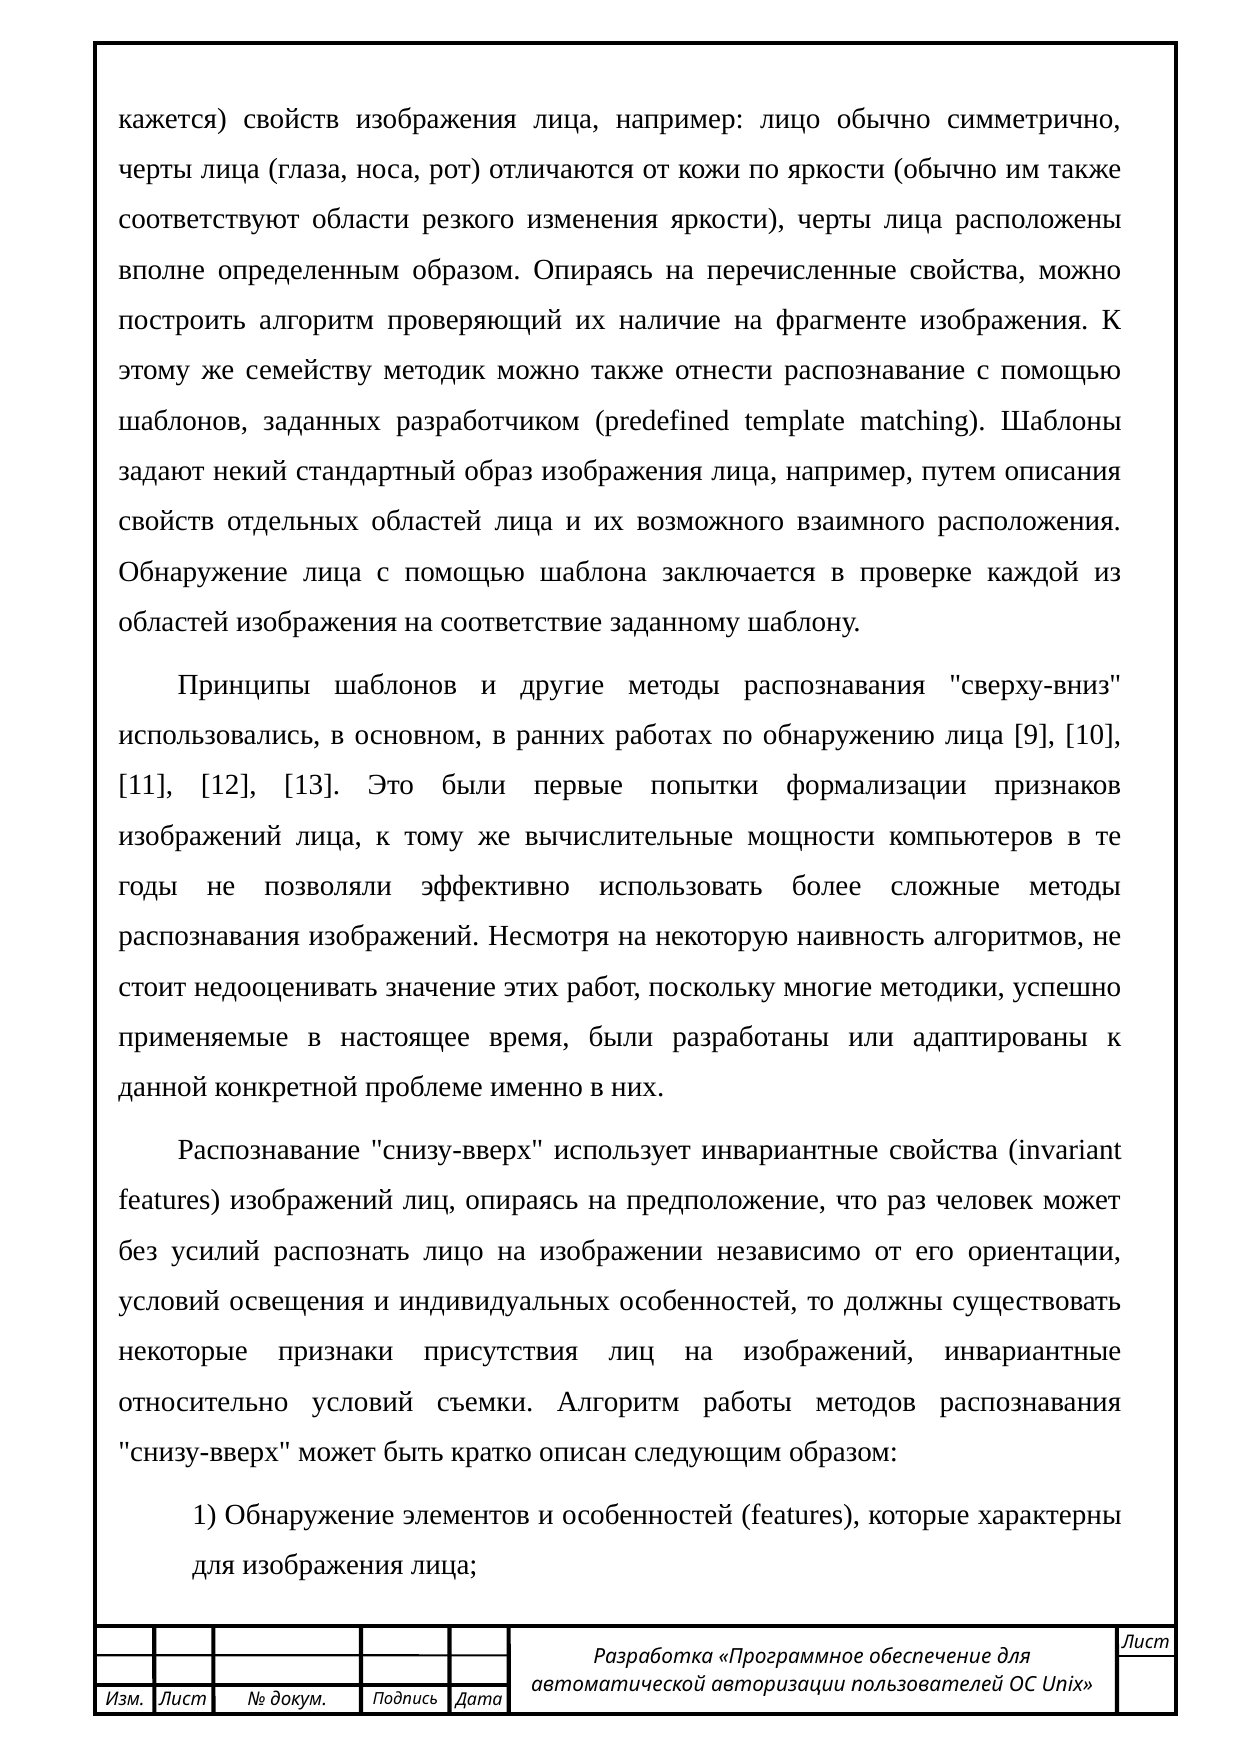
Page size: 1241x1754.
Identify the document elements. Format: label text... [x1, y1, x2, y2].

text Распознавание "снизу-вверх" использует инвариантные свойства (invariant features) изображений лиц, опираясь на предположение, что раз человек может без усилий распознать лицо на изображении независимо от его ориентации, условий освещения и индивидуальных особенностей, то должны существовать некоторые признаки присутствия лиц на изображений, инвариантные относительно условий съемки. Алгоритм работы методов распознавания "снизу-вверх" может быть кратко описан следующим образом: [118, 1132, 1122, 1467]
text кажется) свойств изображения лица, например: лицо обычно симметрично, черты лица (глаза, носа, рот) отличаются от кожи по яркости (обычно им также соответствуют области резкого изменения яркости), черты лица расположены вполне определенным образом. Опираясь на перечисленные свойства, можно построить алгоритм проверяющий их наличие на фрагменте изображения. К этому же семейству методик можно также отнести распознавание с помощью шаблонов, заданных разработчиком (predefined template matching). Шаблоны задают некий стандартный образ изображения лица, например, путем описания свойств отдельных областей лица и их возможного взаимного расположения. Обнаружение лица с помощью шаблона заключается в проверке каждой из областей изображения на соответствие заданному шаблону. [118, 101, 1122, 637]
text Принципы шаблонов и другие методы распознавания "сверху-вниз" использовались, в основном, в ранних работах по обнаружению лица [9], [10], [11], [12], [13]. Это были первые попытки формализации признаков изображений лица, к тому же вычислительные мощности компьютеров в те годы не позволяли эффективно использовать более сложные методы распознавания изображений. Несмотря на некоторую наивность алгоритмов, не стоит недооценивать значение этих работ, поскольку многие методики, успешно применяемые в настоящее время, были разработаны или адаптированы к данной конкретной проблеме именно в них. [118, 667, 1122, 1103]
text 1) Обнаружение элементов и особенностей (features), которые характерны для изображения лица; [118, 1497, 1122, 1581]
